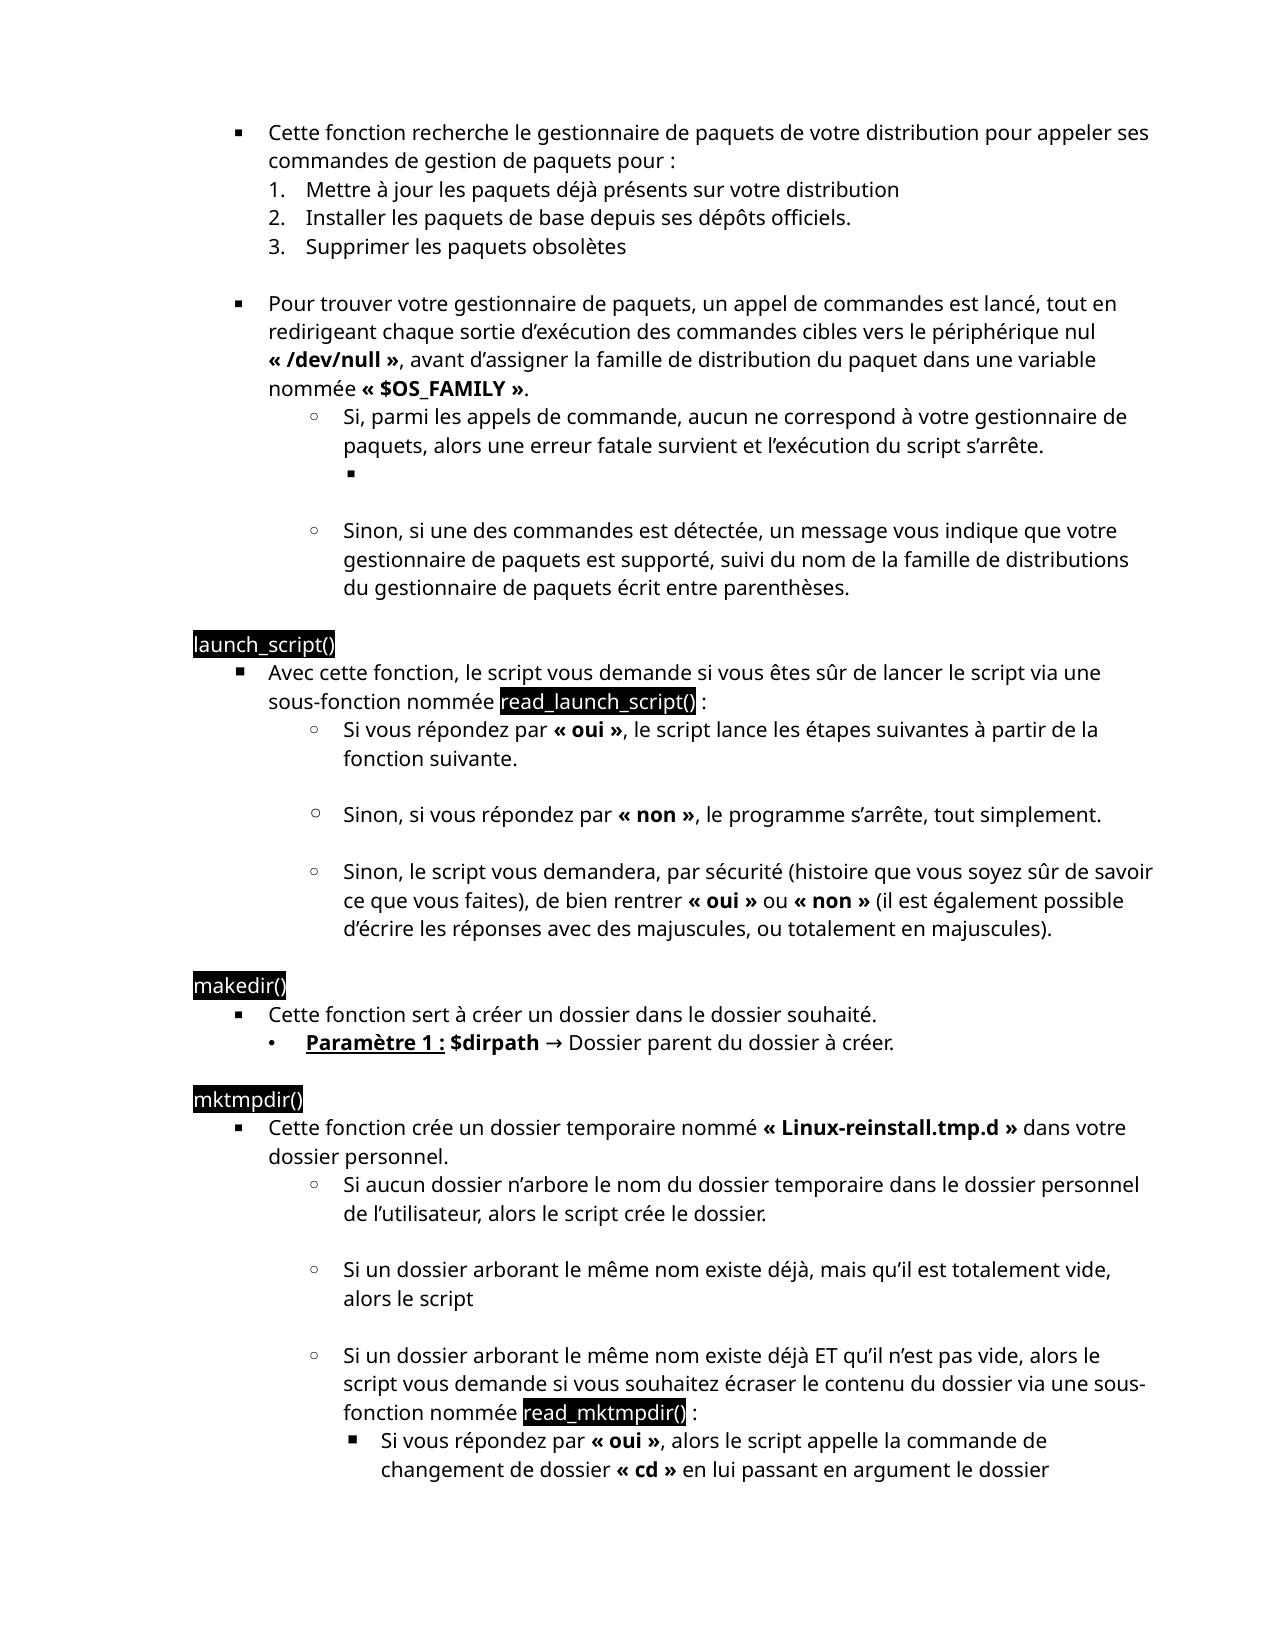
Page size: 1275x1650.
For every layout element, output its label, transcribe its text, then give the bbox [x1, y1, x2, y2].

list Si un dossier arborant le même nom existe déjà, mais qu’il est totalement vide, alors le script [306, 1256, 1157, 1312]
list Sinon, le script vous demandera, par sécurité (histoire que vous soyez sûr de savoir ce que vous faites), de bien rentrer « oui » ou « non » (il est également possible d’écrire les réponses avec des majuscules, ou totalement en majuscules). [306, 857, 1157, 943]
list Paramètre 1 : $dirpath → Dossier parent du dossier à créer. [268, 1028, 1157, 1057]
list Si vous répondez par « oui », alors le script appelle la commande de changement de dossier « cd » en lui passant en argument le dossier [343, 1426, 1157, 1483]
list Si, parmi les appels de commande, aucun ne correspond à votre gestionnaire de paquets, alors une erreur fatale survient et l’exécution du script s’arrête. [306, 402, 1157, 459]
list Cette fonction recherche le gestionnaire de paquets de votre distribution pour appeler ses commandes de gestion de paquets pour : [231, 118, 1157, 175]
list Supprimer les paquets obsolètes [268, 232, 1157, 260]
list Sinon, si vous répondez par « non », le programme s’arrête, tout simplement. [306, 801, 1157, 829]
list Avec cette fonction, le script vous demande si vous êtes sûr de lancer le script via une sous-fonction nommée read_launch_script() : [231, 658, 1157, 715]
list Installer les paquets de base depuis ses dépôts officiels. [268, 203, 1157, 232]
list Si aucun dossier n’arbore le nom du dossier temporaire dans le dossier personnel de l’utilisateur, alors le script crée le dossier. [306, 1170, 1157, 1227]
list Si vous répondez par « oui », le script lance les étapes suivantes à partir de la fonction suivante. [306, 715, 1157, 772]
list Cette fonction sert à créer un dossier dans le dossier souhaité. [231, 1000, 1157, 1028]
list mktmpdir() [156, 1085, 1157, 1113]
list Si un dossier arborant le même nom existe déjà ET qu’il n’est pas vide, alors le script vous demande si vous souhaitez écraser le contenu du dossier via une sous-fonction nommée read_mktmpdir() : [306, 1341, 1157, 1426]
list makedir() [156, 971, 1157, 1000]
list Cette fonction crée un dossier temporaire nommé « Linux-reinstall.tmp.d » dans votre dossier personnel. [231, 1113, 1157, 1170]
list Sinon, si une des commandes est détectée, un message vous indique que votre gestionnaire de paquets est supporté, suivi du nom de la famille de distributions du gestionnaire de paquets écrit entre parenthèses. [306, 516, 1157, 602]
list launch_script() [156, 630, 1157, 658]
list Mettre à jour les paquets déjà présents sur votre distribution [268, 175, 1157, 203]
list Pour trouver votre gestionnaire de paquets, un appel de commandes est lancé, tout en redirigeant chaque sortie d’exécution des commandes cibles vers le périphérique nul « /dev/null », avant d’assigner la famille de distribution du paquet dans une variable nommée « $OS_FAMILY ». [231, 289, 1157, 402]
